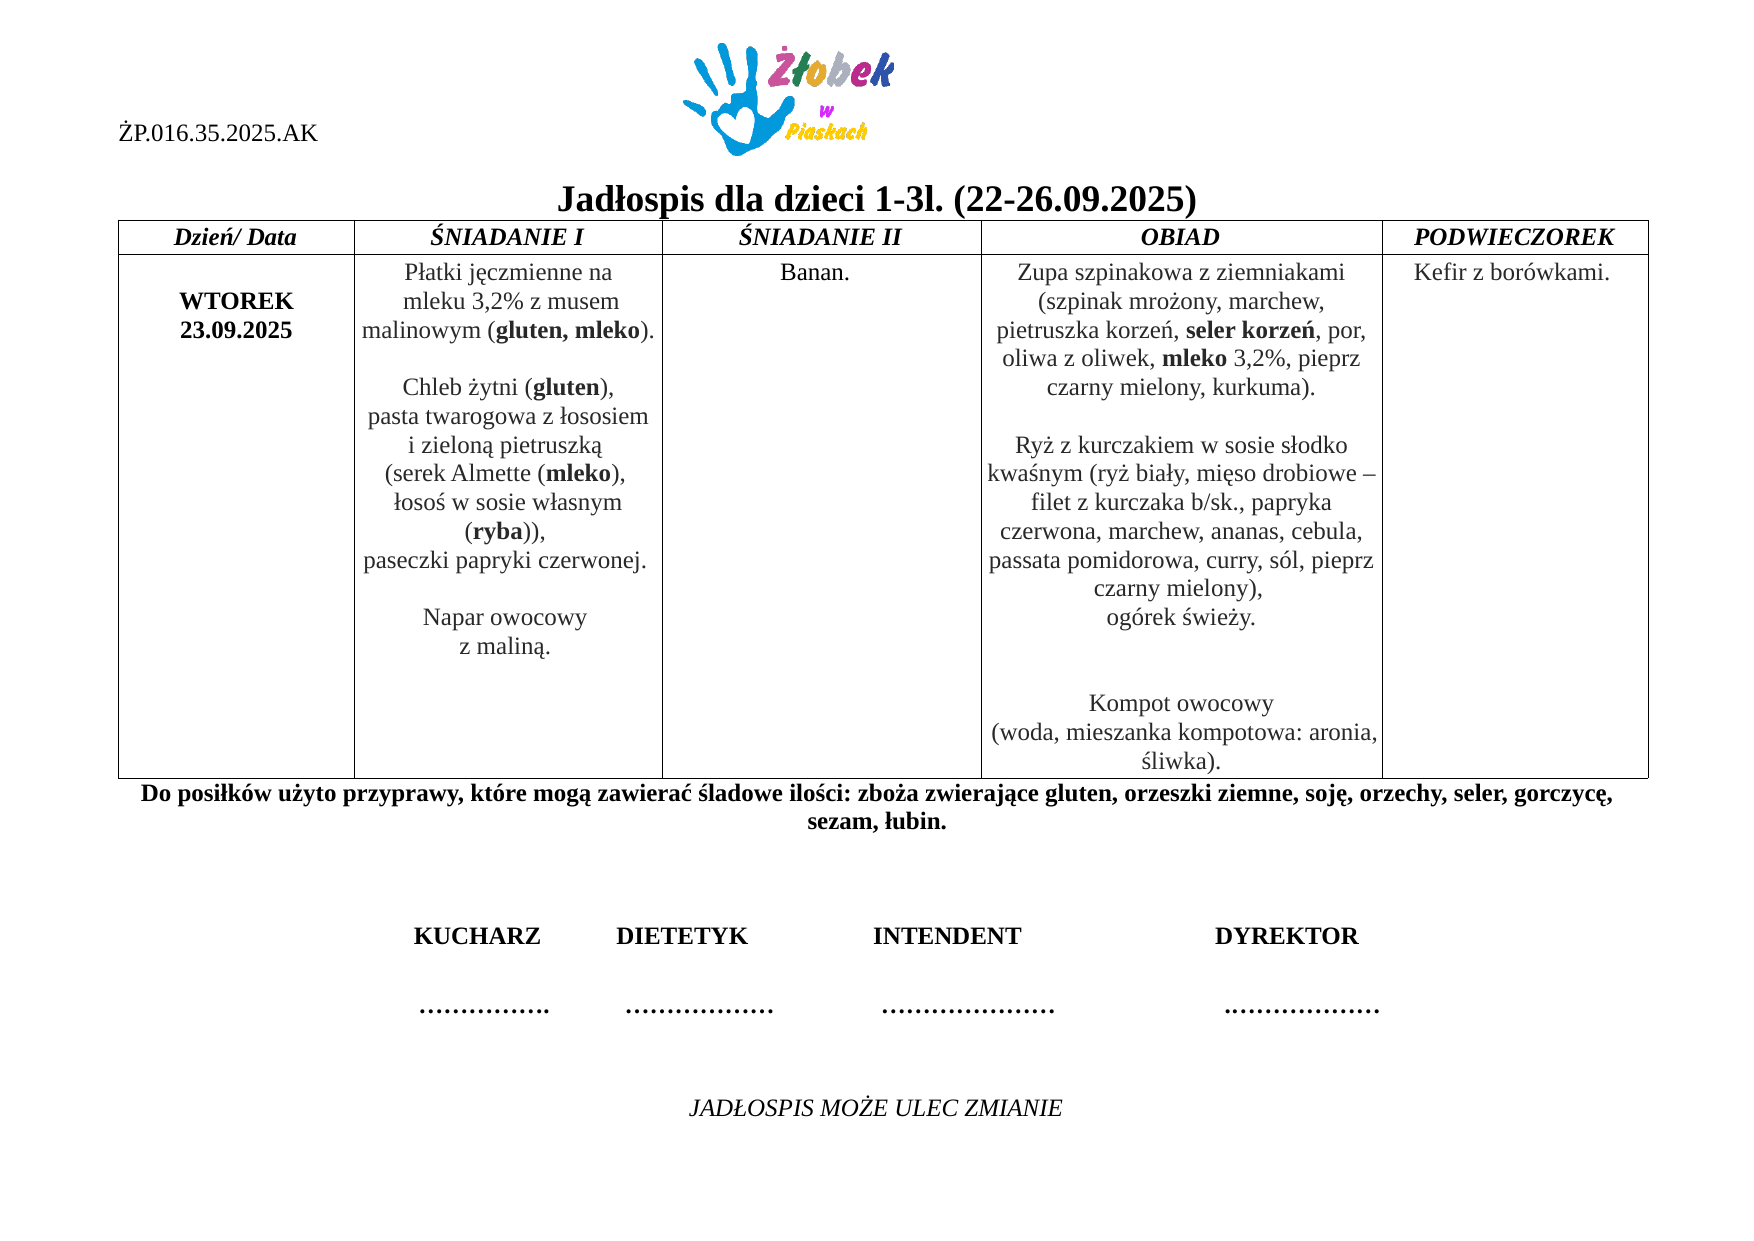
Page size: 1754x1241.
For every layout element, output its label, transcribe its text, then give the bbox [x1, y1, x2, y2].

text Jadłospis dla dzieci 1-3l. (22-26.09.2025) [118, 176, 1636, 219]
table_cell WTOREK 23.09.2025 [119, 255, 354, 778]
table_header OBIAD [982, 221, 1382, 254]
table_header ŚNIADANIE I [355, 221, 662, 254]
text ……………. ……………… ………………… .……………… [118, 979, 1636, 1022]
table_cell Kefir z borówkami. [1383, 255, 1648, 778]
table_header ŚNIADANIE II [663, 221, 981, 254]
text Do posiłków użyto przyprawy, które mogą zawierać śladowe ilości: zboża zwierające gluten, orzeszki ziemne, soję, orzechy, seler, gorczycę, sezam, łubin. [118, 779, 1636, 835]
table_cell Zupa szpinakowa z ziemniakami (szpinak mrożony, marchew, pietruszka korzeń, seler korzeń, por, oliwa z oliwek, mleko 3,2%, pieprz czarny mielony, kurkuma). Ryż z kurczakiem w sosie słodko kwaśnym (ryż biały, mięso drobiowe – filet z kurczaka b/sk., papryka czerwona, marchew, ananas, cebula, passata pomidorowa, curry, sól, pieprz czarny mielony), ogórek świeży. Kompot owocowy (woda, mieszanka kompotowa: aronia, śliwka). [982, 255, 1382, 778]
picture [718, 108, 754, 143]
text KUCHARZ DIETETYK INTENDENT DYREKTOR [118, 921, 1636, 979]
table_cell Banan. [663, 255, 981, 778]
table_cell Płatki jęczmienne na mleku 3,2% z musem malinowym (gluten, mleko). Chleb żytni (gluten), pasta twarogowa z łososiem i zieloną pietruszką (serek Almette (mleko), łosoś w sosie własnym (ryba)), paseczki papryki czerwonej. Napar owocowy z maliną. [355, 255, 662, 778]
table_header Dzień/ Data [119, 221, 354, 254]
picture [683, 43, 894, 156]
table_header PODWIECZOREK [1383, 221, 1648, 254]
